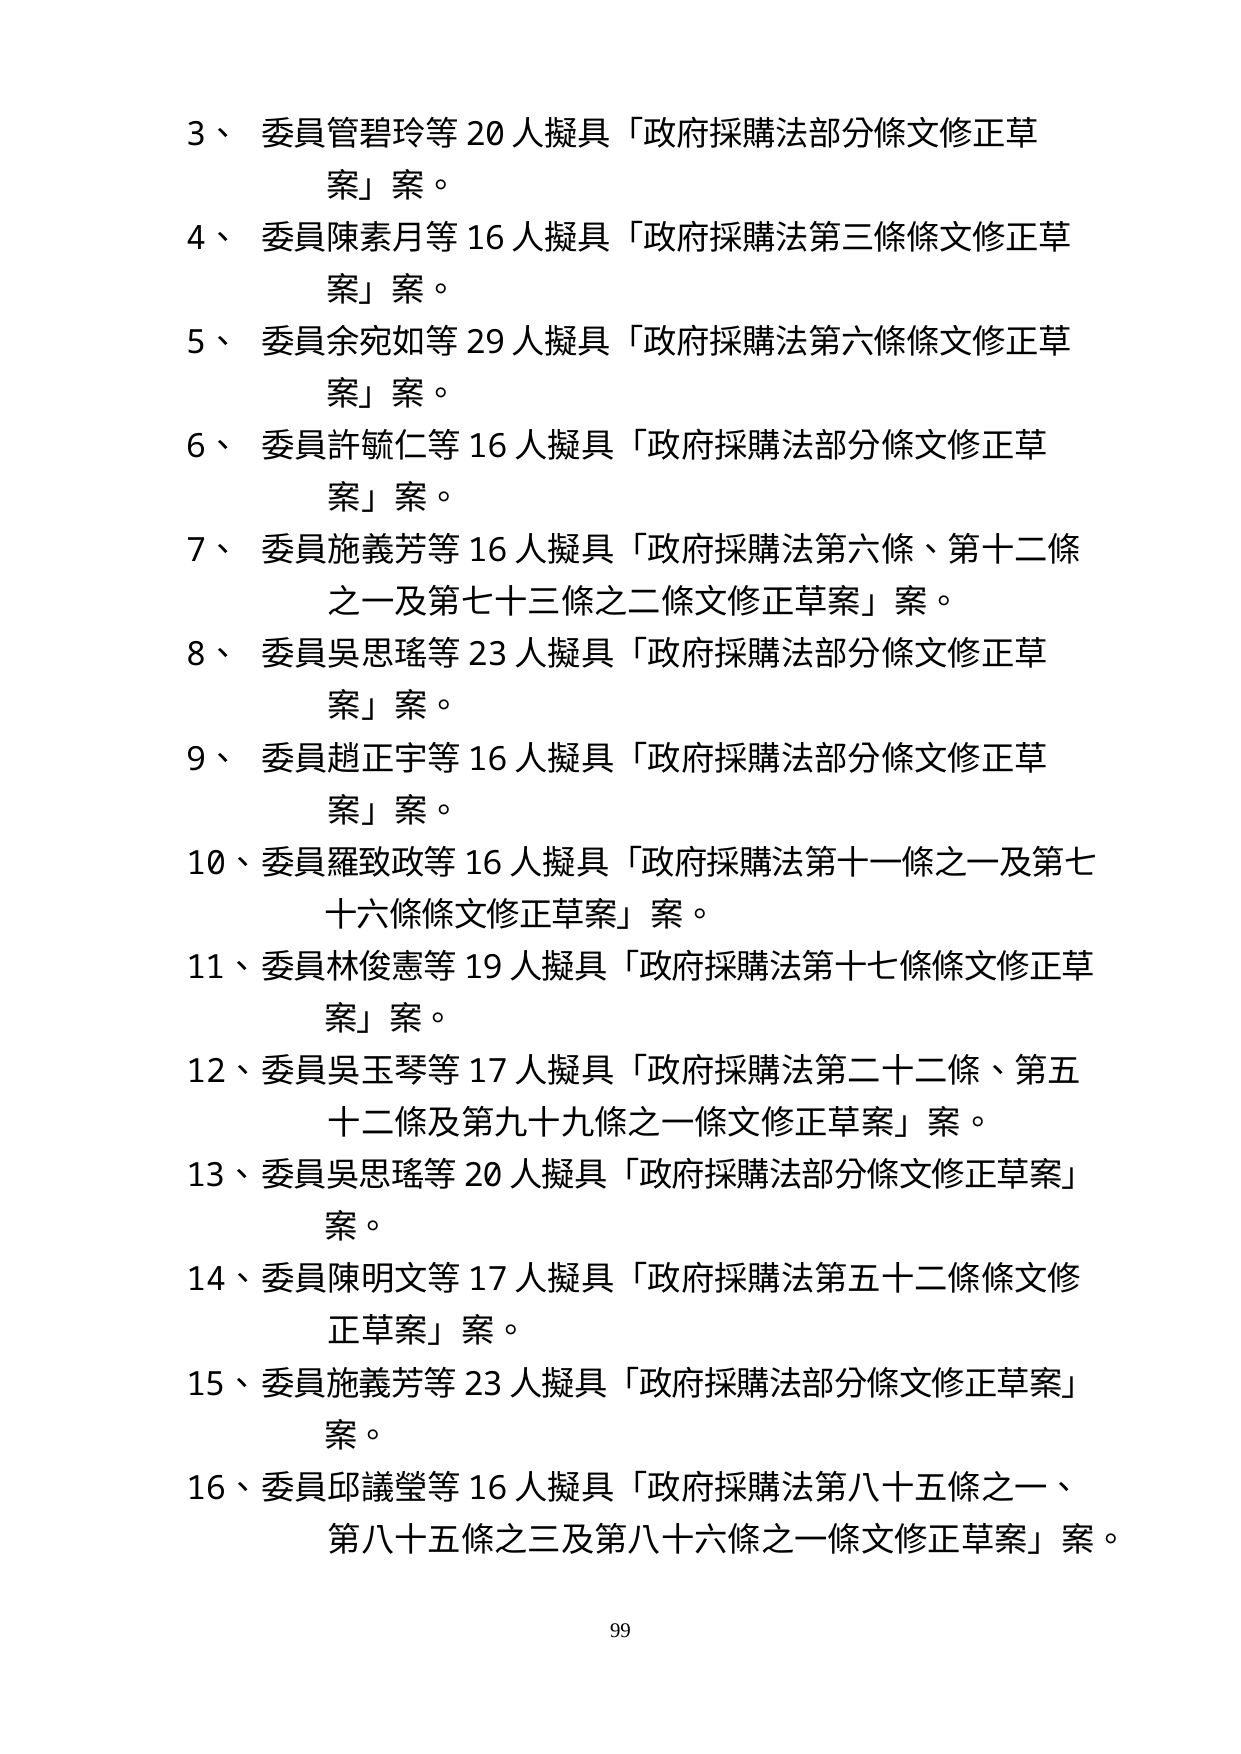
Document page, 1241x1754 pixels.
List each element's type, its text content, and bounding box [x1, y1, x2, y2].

list 委員邱議瑩等16人擬具「政府採購法第八十五條之一、第八十五條之三及第八十六條之一條文修正草案」案。 [186, 1457, 1104, 1562]
list 委員施義芳等23人擬具「政府採購法部分條文修正草案」案。 [186, 1353, 1104, 1457]
list 委員許毓仁等16人擬具「政府採購法部分條文修正草案」案。 [186, 416, 1104, 520]
list 委員管碧玲等20人擬具「政府採購法部分條文修正草案」案。 [186, 103, 1104, 207]
list 委員陳明文等17人擬具「政府採購法第五十二條條文修正草案」案。 [186, 1249, 1104, 1353]
list 委員施義芳等16人擬具「政府採購法第六條、第十二條之一及第七十三條之二條文修正草案」案。 [186, 520, 1104, 624]
list 委員吳玉琴等17人擬具「政府採購法第二十二條、第五十二條及第九十九條之一條文修正草案」案。 [186, 1041, 1104, 1145]
list 委員余宛如等29人擬具「政府採購法第六條條文修正草案」案。 [186, 312, 1104, 416]
list 委員趙正宇等16人擬具「政府採購法部分條文修正草案」案。 [186, 728, 1104, 832]
list 委員陳素月等16人擬具「政府採購法第三條條文修正草案」案。 [186, 207, 1104, 312]
list 委員吳思瑤等23人擬具「政府採購法部分條文修正草案」案。 [186, 624, 1104, 728]
list 委員林俊憲等19人擬具「政府採購法第十七條條文修正草案」案。 [186, 937, 1104, 1041]
list 委員吳思瑤等20人擬具「政府採購法部分條文修正草案」案。 [186, 1145, 1104, 1249]
list 委員羅致政等16人擬具「政府採購法第十一條之一及第七十六條條文修正草案」案。 [186, 832, 1104, 937]
